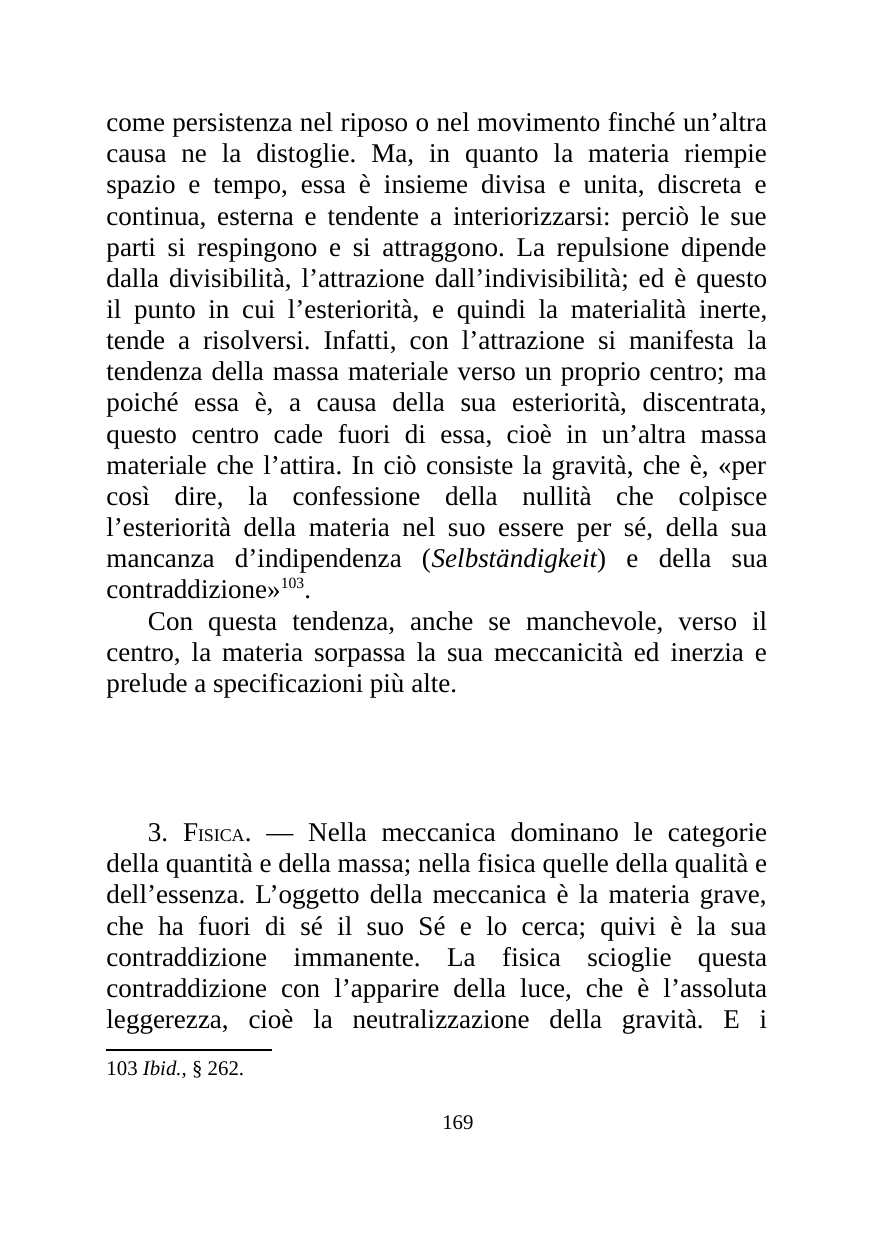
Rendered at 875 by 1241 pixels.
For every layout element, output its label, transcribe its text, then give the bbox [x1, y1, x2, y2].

text Ibid., § 262. [106, 1056, 768, 1080]
text 3. Fisica. — Nella meccanica dominano le categorie della quantità e della massa; nella fisica quelle della qualità e dell’essenza. L’oggetto della meccanica è la materia grave, che ha fuori di sé il suo Sé e lo cerca; quivi è la sua contraddizione immanente. La fisica scioglie questa contraddizione con l’apparire della luce, che è l’assoluta leggerezza, cioè la neutralizzazione della gravità. E i [106, 816, 768, 1034]
text come persistenza nel riposo o nel movimento finché un’altra causa ne la distoglie. Ma, in quanto la materia riempie spazio e tempo, essa è insieme divisa e unita, discreta e continua, esterna e tendente a interiorizzarsi: perciò le sue parti si respingono e si attraggono. La repulsione dipende dalla divisibilità, l’attrazione dall’indivisibilità; ed è questo il punto in cui l’esteriorità, e quindi la materialità inerte, tende a risolversi. Infatti, con l’attrazione si manifesta la tendenza della massa materiale verso un proprio centro; ma poiché essa è, a causa della sua esteriorità, discentrata, questo centro cade fuori di essa, cioè in un’altra massa materiale che l’attira. In ciò consiste la gravità, che è, «per così dire, la confessione della nullità che colpisce l’esteriorità della materia nel suo essere per sé, della sua mancanza d’indipendenza (Selbständigkeit) e della sua contraddizione». [106, 106, 768, 604]
text Con questa tendenza, anche se manchevole, verso il centro, la materia sorpassa la sua meccanicità ed inerzia e prelude a specificazioni più alte. [106, 604, 768, 698]
